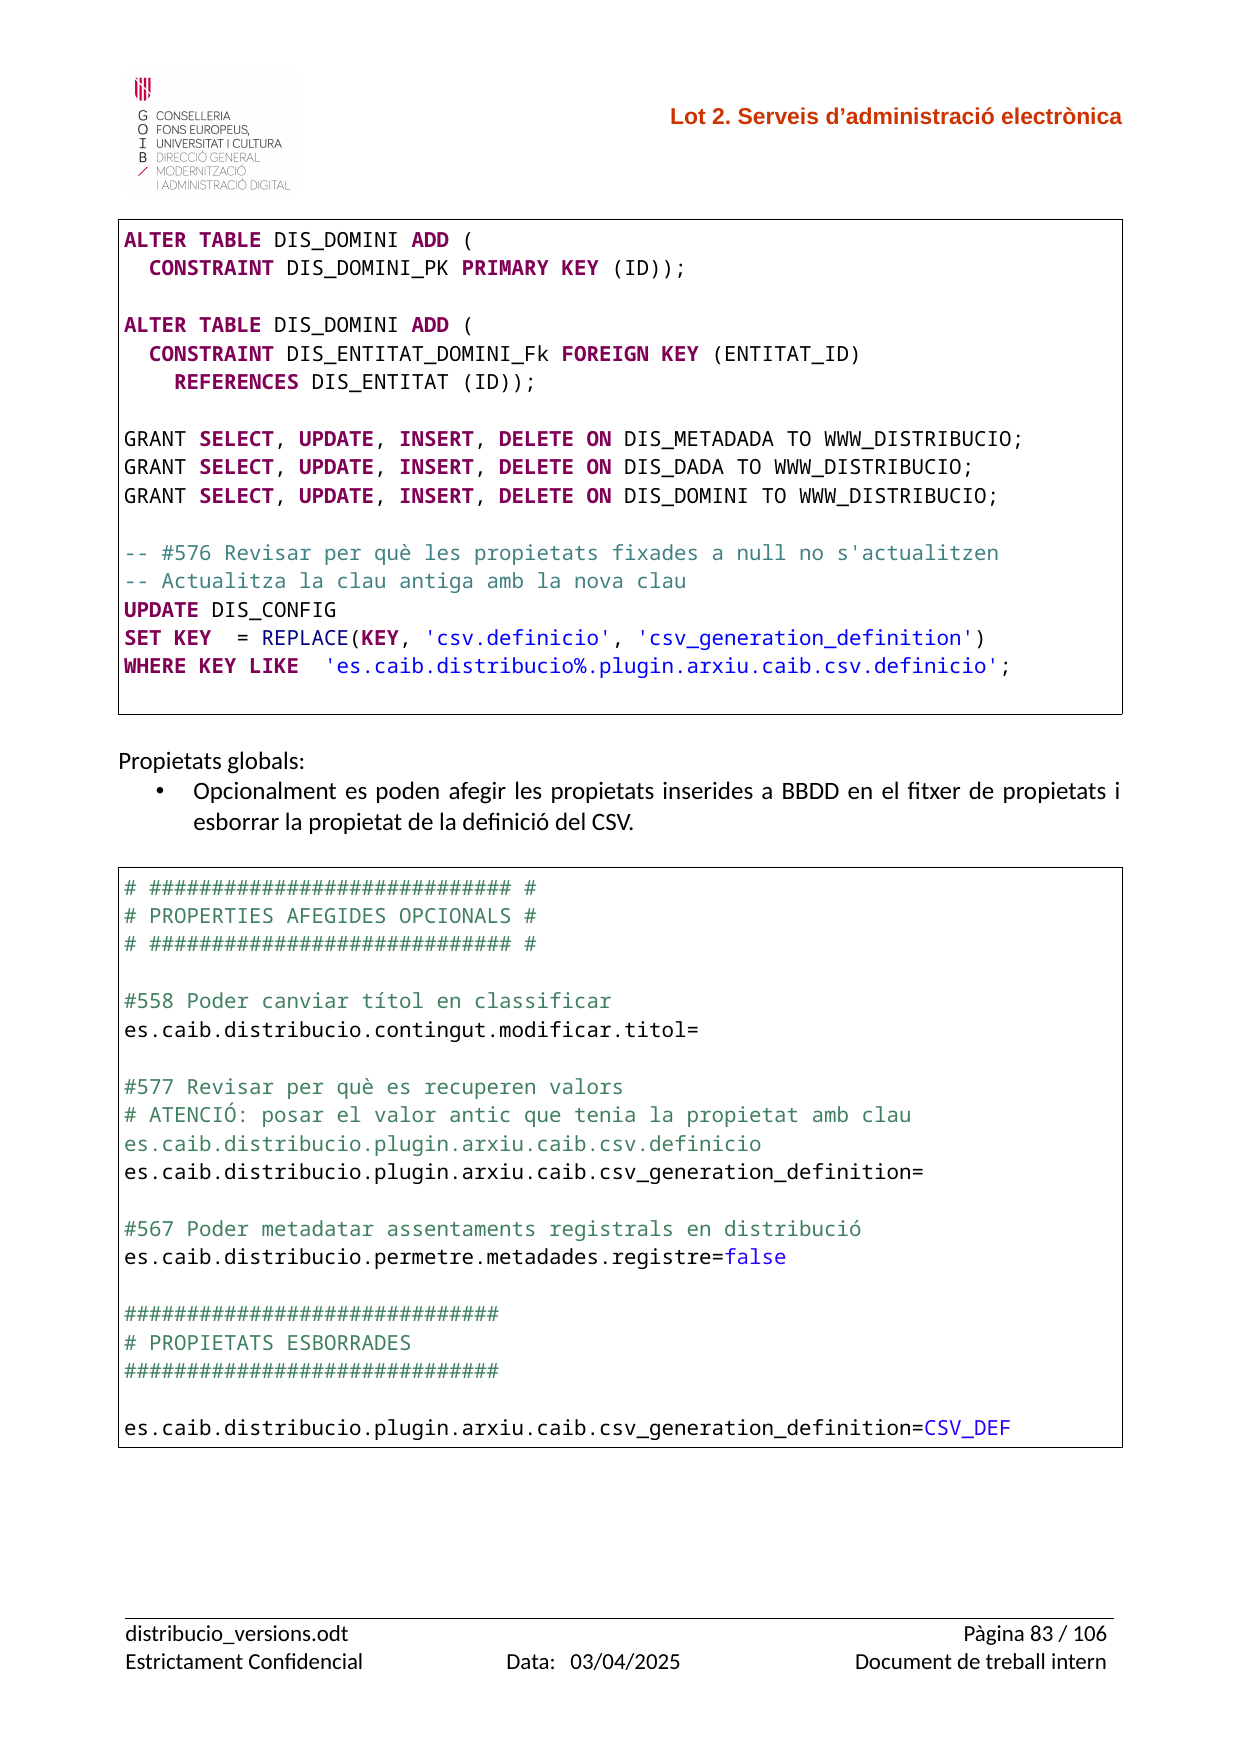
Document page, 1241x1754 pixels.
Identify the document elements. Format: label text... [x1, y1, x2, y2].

table_header ALTER TABLE DIS_DOMINI ADD ( CONSTRAINT DIS_DOMINI_PK PRIMARY KEY (ID)); ALTER TABLE DIS_DOMINI ADD ( CONSTRAINT DIS_ENTITAT_DOMINI_Fk FOREIGN KEY (ENTITAT_ID) REFERENCES DIS_ENTITAT (ID)); GRANT SELECT, UPDATE, INSERT, DELETE ON DIS_METADADA TO WWW_DISTRIBUCIO; GRANT SELECT, UPDATE, INSERT, DELETE ON DIS_DADA TO WWW_DISTRIBUCIO; GRANT SELECT, UPDATE, INSERT, DELETE ON DIS_DOMINI TO WWW_DISTRIBUCIO; -- #576 Revisar per què les propietats fixades a null no s'actualitzen -- Actualitza la clau antiga amb la nova clau UPDATE DIS_CONFIG SET KEY = REPLACE(KEY, 'csv.definicio', 'csv_generation_definition') WHERE KEY LIKE 'es.caib.distribucio%.plugin.arxiu.caib.csv.definicio'; [119, 220, 1122, 714]
list Opcionalment es poden afegir les propietats inserides a BBDD en el fitxer de propietats i esborrar la propietat de la definició del CSV. [156, 775, 1122, 836]
table_header # ############################# # # PROPERTIES AFEGIDES OPCIONALS # # ############################# # #558 Poder canviar títol en classificar es.caib.distribucio.contingut.modificar.titol= #577 Revisar per què es recuperen valors # ATENCIÓ: posar el valor antic que tenia la propietat amb clau es.caib.distribucio.plugin.arxiu.caib.csv.definicio es.caib.distribucio.plugin.arxiu.caib.csv_generation_definition= #567 Poder metadatar assentaments registrals en distribució es.caib.distribucio.permetre.metadades.registre=false ############################## # PROPIETATS ESBORRADES ############################## es.caib.distribucio.plugin.arxiu.caib.csv_generation_definition=CSV_DEF [119, 868, 1122, 1447]
text Propietats globals: [118, 745, 1122, 775]
picture [126, 70, 299, 197]
